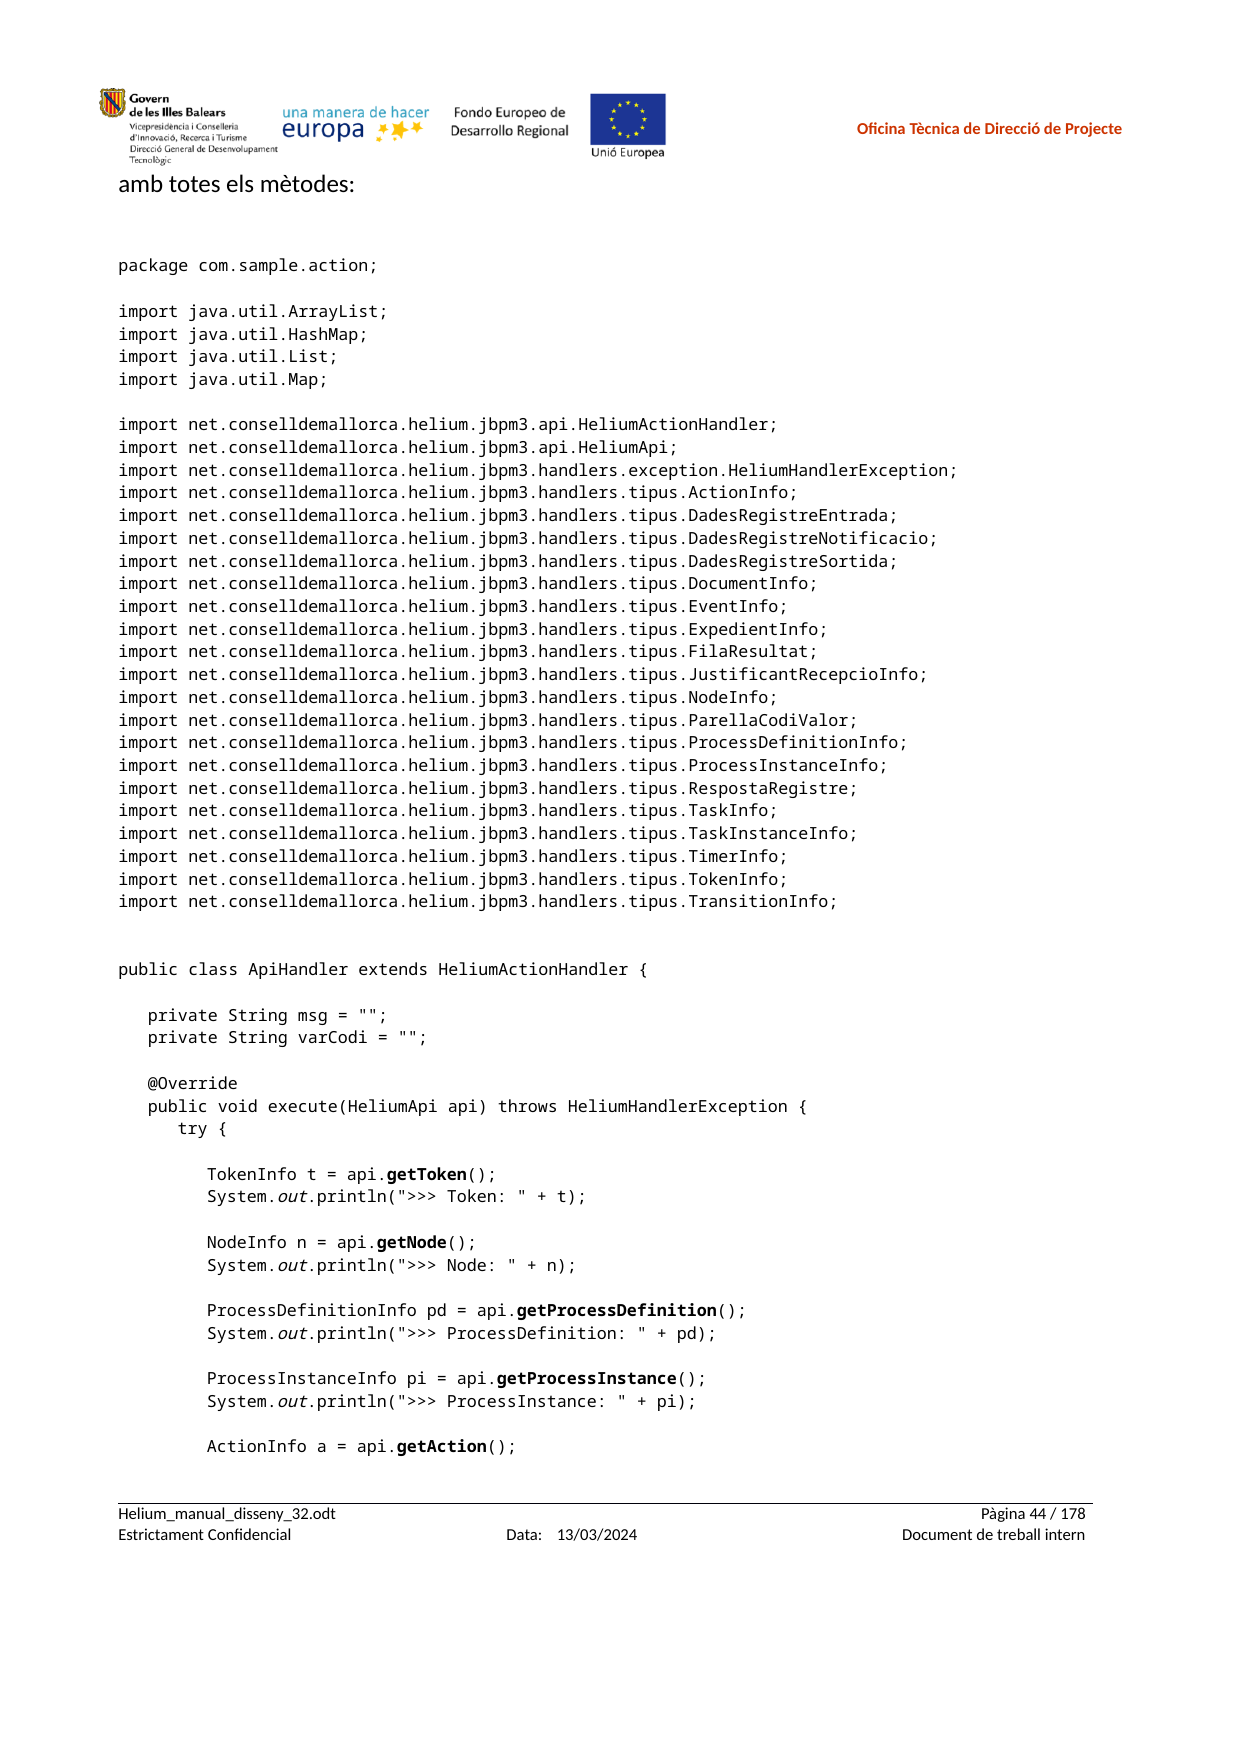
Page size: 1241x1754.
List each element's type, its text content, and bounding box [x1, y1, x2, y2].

text import net.conselldemallorca.helium.jbpm3.handlers.tipus.TimerInfo; [118, 844, 1122, 867]
text import net.conselldemallorca.helium.jbpm3.handlers.tipus.JustificantRecepcioInfo; [118, 663, 1122, 685]
text try { [118, 1117, 1122, 1139]
text import java.util.List; [118, 345, 1122, 367]
text import net.conselldemallorca.helium.jbpm3.handlers.tipus.ProcessInstanceInfo; [118, 753, 1122, 776]
text private String varCodi = ""; [118, 1026, 1122, 1049]
text import net.conselldemallorca.helium.jbpm3.handlers.tipus.DadesRegistreSortida; [118, 549, 1122, 572]
text System.out.println(">>> Token: " + t); [118, 1185, 1122, 1208]
text public class ApiHandler extends HeliumActionHandler { [118, 958, 1122, 981]
text public void execute(HeliumApi api) throws HeliumHandlerException { [118, 1094, 1122, 1117]
text ActionInfo a = api.getAction(); [118, 1435, 1122, 1457]
text import net.conselldemallorca.helium.jbpm3.handlers.tipus.TaskInfo; [118, 799, 1122, 822]
text import net.conselldemallorca.helium.jbpm3.handlers.tipus.ParellaCodiValor; [118, 708, 1122, 731]
text TokenInfo t = api.getToken(); [118, 1162, 1122, 1185]
text @Override [118, 1071, 1122, 1094]
text System.out.println(">>> ProcessInstance: " + pi); [118, 1389, 1122, 1412]
text amb totes els mètodes: [118, 168, 1122, 198]
text import net.conselldemallorca.helium.jbpm3.handlers.tipus.EventInfo; [118, 594, 1122, 617]
text import net.conselldemallorca.helium.jbpm3.handlers.tipus.DocumentInfo; [118, 572, 1122, 594]
text System.out.println(">>> Node: " + n); [118, 1253, 1122, 1276]
text import net.conselldemallorca.helium.jbpm3.handlers.tipus.ActionInfo; [118, 481, 1122, 504]
text package com.sample.action; [118, 254, 1122, 277]
text import java.util.HashMap; [118, 322, 1122, 345]
text import net.conselldemallorca.helium.jbpm3.handlers.exception.HeliumHandlerException; [118, 458, 1122, 481]
text System.out.println(">>> ProcessDefinition: " + pd); [118, 1321, 1122, 1344]
text import net.conselldemallorca.helium.jbpm3.handlers.tipus.TransitionInfo; [118, 890, 1122, 912]
text import java.util.ArrayList; [118, 299, 1122, 322]
text import net.conselldemallorca.helium.jbpm3.api.HeliumApi; [118, 436, 1122, 458]
text ProcessInstanceInfo pi = api.getProcessInstance(); [118, 1367, 1122, 1389]
text import net.conselldemallorca.helium.jbpm3.handlers.tipus.DadesRegistreNotificacio; [118, 526, 1122, 549]
text import net.conselldemallorca.helium.jbpm3.handlers.tipus.TaskInstanceInfo; [118, 822, 1122, 844]
text ProcessDefinitionInfo pd = api.getProcessDefinition(); [118, 1298, 1122, 1321]
text private String msg = ""; [118, 1003, 1122, 1026]
text import net.conselldemallorca.helium.jbpm3.handlers.tipus.NodeInfo; [118, 685, 1122, 708]
text import java.util.Map; [118, 367, 1122, 390]
picture [99, 87, 668, 166]
text import net.conselldemallorca.helium.jbpm3.handlers.tipus.RespostaRegistre; [118, 776, 1122, 799]
text import net.conselldemallorca.helium.jbpm3.handlers.tipus.TokenInfo; [118, 867, 1122, 890]
text import net.conselldemallorca.helium.jbpm3.handlers.tipus.ProcessDefinitionInfo; [118, 731, 1122, 753]
text NodeInfo n = api.getNode(); [118, 1230, 1122, 1253]
text import net.conselldemallorca.helium.jbpm3.api.HeliumActionHandler; [118, 413, 1122, 436]
text import net.conselldemallorca.helium.jbpm3.handlers.tipus.FilaResultat; [118, 640, 1122, 663]
text import net.conselldemallorca.helium.jbpm3.handlers.tipus.DadesRegistreEntrada; [118, 504, 1122, 526]
text import net.conselldemallorca.helium.jbpm3.handlers.tipus.ExpedientInfo; [118, 617, 1122, 640]
